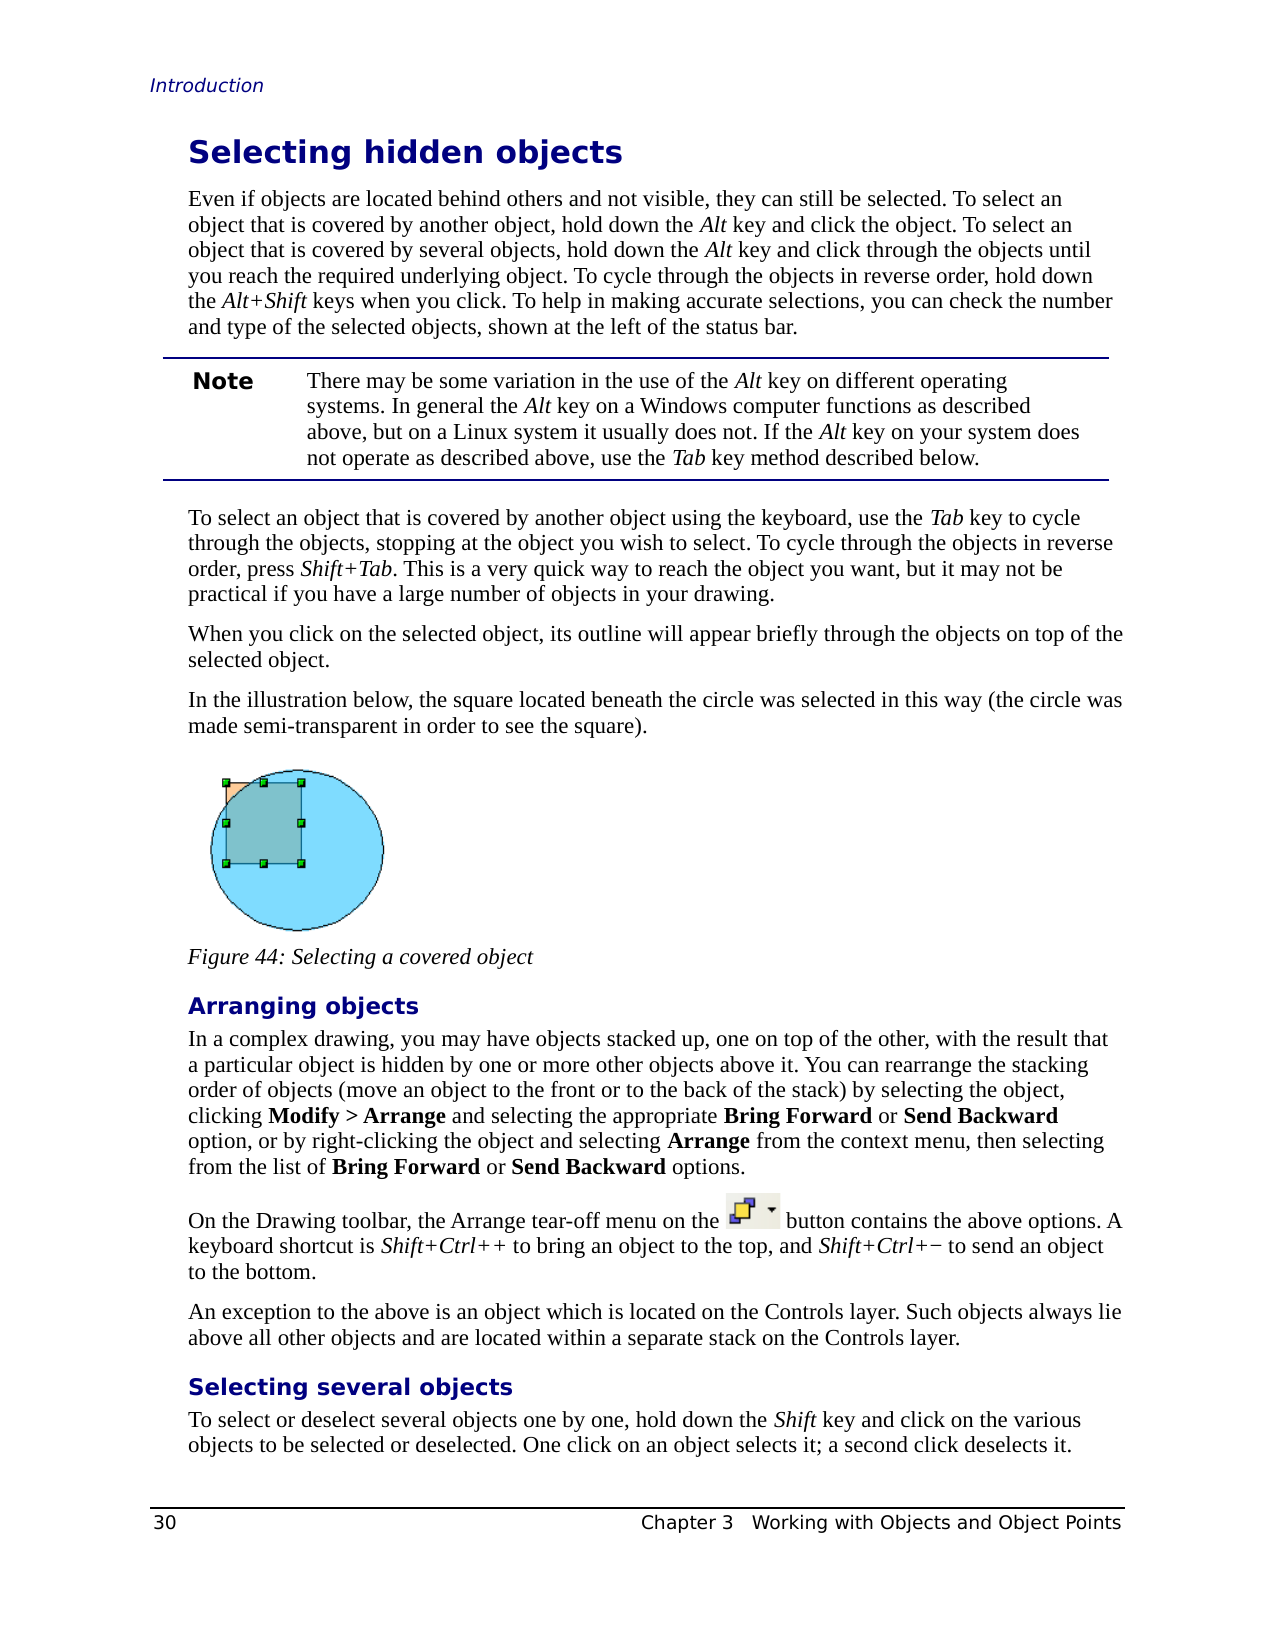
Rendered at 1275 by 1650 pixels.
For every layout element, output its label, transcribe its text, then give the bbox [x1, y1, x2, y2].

table_header Note [163, 359, 283, 479]
table_header There may be some variation in the use of the Alt key on different operating systems. In general the Alt key on a Windows computer functions as described above, but on a Linux system it usually does not. If the Alt key on your system does not operate as described above, use the Tab key method described below. [283, 359, 1109, 479]
subtitle Selecting several objects [188, 1374, 1125, 1401]
text In a complex drawing, you may have objects stacked up, one on top of the other, with the result that a particular object is hidden by one or more other objects above it. You can rearrange the stacking order of objects (move an object to the front or to the back of the stack) by selecting the object, clicking Modify > Arrange and selecting the appropriate Bring Forward or Send Backward option, or by right-clicking the object and selecting Arrange from the context menu, then selecting from the list of Bring Forward or Send Backward options. [188, 1026, 1125, 1179]
text Even if objects are located behind others and not visible, they can still be selected. To select an object that is covered by another object, hold down the Alt key and click the object. To select an object that is covered by several objects, hold down the Alt key and click through the objects until you reach the required underlying object. To cycle through the objects in reverse order, hold down the Alt+Shift keys when you click. To help in making accurate selections, you can check the number and type of the selected objects, shown at the left of the status bar. [188, 186, 1125, 339]
picture [725, 1193, 781, 1229]
subtitle Selecting hidden objects [188, 135, 1125, 171]
text In the illustration below, the square located beneath the circle was selected in this way (the circle was made semi-transparent in order to see the square). [188, 687, 1125, 738]
table_cell Figure 44: Selecting a covered object [150, 944, 1125, 969]
text To select an object that is covered by another object using the keyboard, use the Tab key to cycle through the objects, stopping at the object you wish to select. To cycle through the objects in reverse order, press Shift+Tab. This is a very quick way to reach the object you want, but it may not be practical if you have a large number of objects in your drawing. [188, 504, 1125, 607]
text On the Drawing toolbar, the Arrange tear-off menu on the button contains the above options. A keyboard shortcut is Shift+Ctrl++ to bring an object to the top, and Shift+Ctrl+− to send an object to the bottom. [188, 1194, 1125, 1284]
text An exception to the above is an object which is located on the Controls layer. Such objects always lie above all other objects and are located within a separate stack on the Controls layer. [188, 1299, 1125, 1350]
subtitle Arranging objects [188, 993, 1125, 1020]
text To select or deselect several objects one by one, hold down the Shift key and click on the various objects to be selected or deselected. One click on an object selects it; a second click deselects it. [188, 1406, 1125, 1457]
picture [187, 753, 403, 944]
table_header [403, 753, 1125, 944]
table_header [150, 753, 187, 944]
text When you click on the selected object, its outline will appear briefly through the objects on top of the selected object. [188, 621, 1125, 672]
